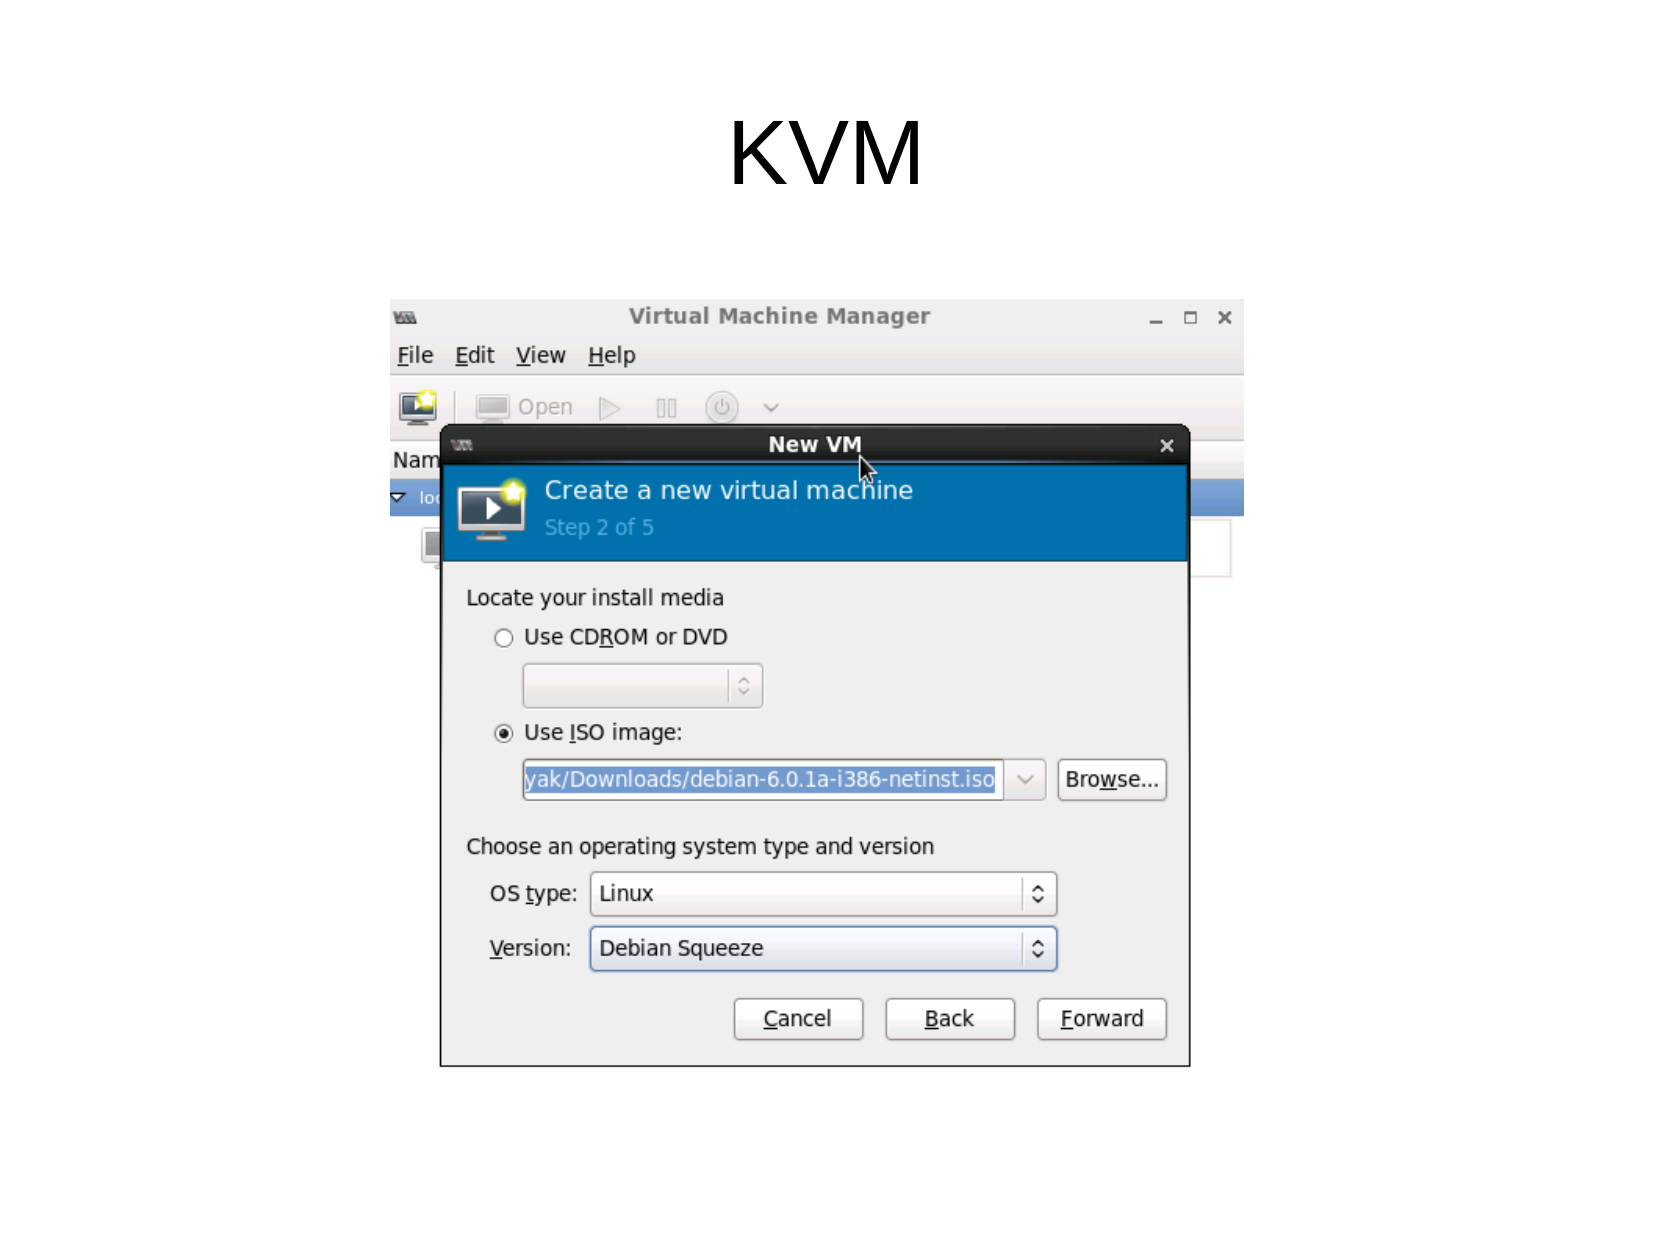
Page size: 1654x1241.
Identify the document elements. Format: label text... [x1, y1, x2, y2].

picture [390, 299, 1244, 1197]
title KVM [82, 49, 1571, 257]
